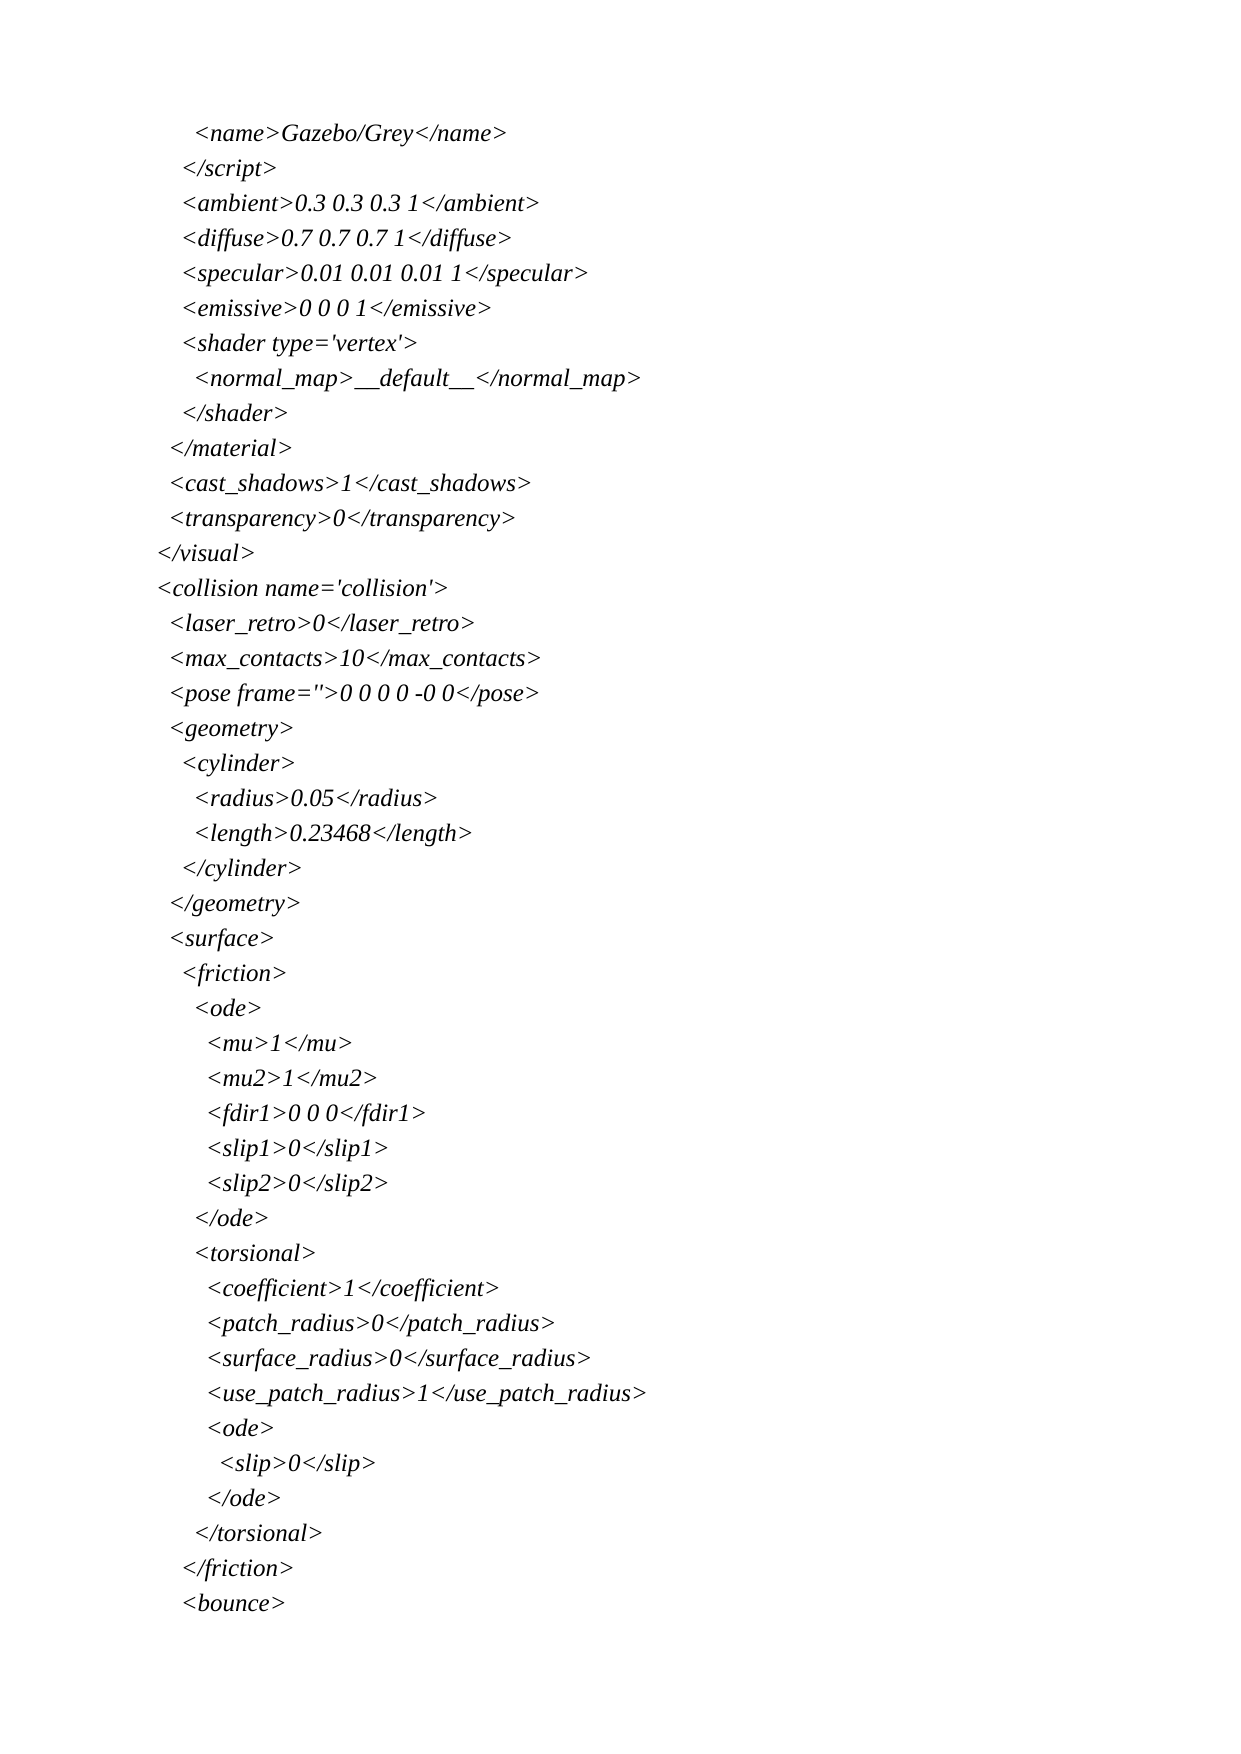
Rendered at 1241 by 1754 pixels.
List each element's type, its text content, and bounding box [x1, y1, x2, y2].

text </geometry> [118, 888, 1122, 917]
text </cylinder> [118, 853, 1122, 882]
text <surface_radius>0</surface_radius> [118, 1343, 1122, 1372]
text <specular>0.01 0.01 0.01 1</specular> [118, 258, 1122, 287]
text <bounce> [118, 1588, 1122, 1617]
text <torsional> [118, 1238, 1122, 1267]
text <shader type='vertex'> [118, 328, 1122, 357]
text <ambient>0.3 0.3 0.3 1</ambient> [118, 188, 1122, 217]
text <fdir1>0 0 0</fdir1> [118, 1098, 1122, 1127]
text </torsional> [118, 1518, 1122, 1547]
text </ode> [118, 1483, 1122, 1512]
text </script> [118, 153, 1122, 182]
text <length>0.23468</length> [118, 818, 1122, 847]
text <coefficient>1</coefficient> [118, 1273, 1122, 1302]
text </shader> [118, 398, 1122, 427]
text <cast_shadows>1</cast_shadows> [118, 468, 1122, 497]
text <slip>0</slip> [118, 1448, 1122, 1477]
text <laser_retro>0</laser_retro> [118, 608, 1122, 637]
text <cylinder> [118, 748, 1122, 777]
text <use_patch_radius>1</use_patch_radius> [118, 1378, 1122, 1407]
text <transparency>0</transparency> [118, 503, 1122, 532]
text <ode> [118, 993, 1122, 1022]
text <slip2>0</slip2> [118, 1168, 1122, 1197]
text <patch_radius>0</patch_radius> [118, 1308, 1122, 1337]
text <ode> [118, 1413, 1122, 1442]
text <diffuse>0.7 0.7 0.7 1</diffuse> [118, 223, 1122, 252]
text <pose frame=''>0 0 0 0 -0 0</pose> [118, 678, 1122, 707]
text <collision name='collision'> [118, 573, 1122, 602]
text <name>Gazebo/Grey</name> [118, 118, 1122, 147]
text <geometry> [118, 713, 1122, 742]
text <surface> [118, 923, 1122, 952]
text </ode> [118, 1203, 1122, 1232]
text </friction> [118, 1553, 1122, 1582]
text <max_contacts>10</max_contacts> [118, 643, 1122, 672]
text </material> [118, 433, 1122, 462]
text <mu2>1</mu2> [118, 1063, 1122, 1092]
text <normal_map>__default__</normal_map> [118, 363, 1122, 392]
text <friction> [118, 958, 1122, 987]
text <slip1>0</slip1> [118, 1133, 1122, 1162]
text <mu>1</mu> [118, 1028, 1122, 1057]
text <emissive>0 0 0 1</emissive> [118, 293, 1122, 322]
text </visual> [118, 538, 1122, 567]
text <radius>0.05</radius> [118, 783, 1122, 812]
